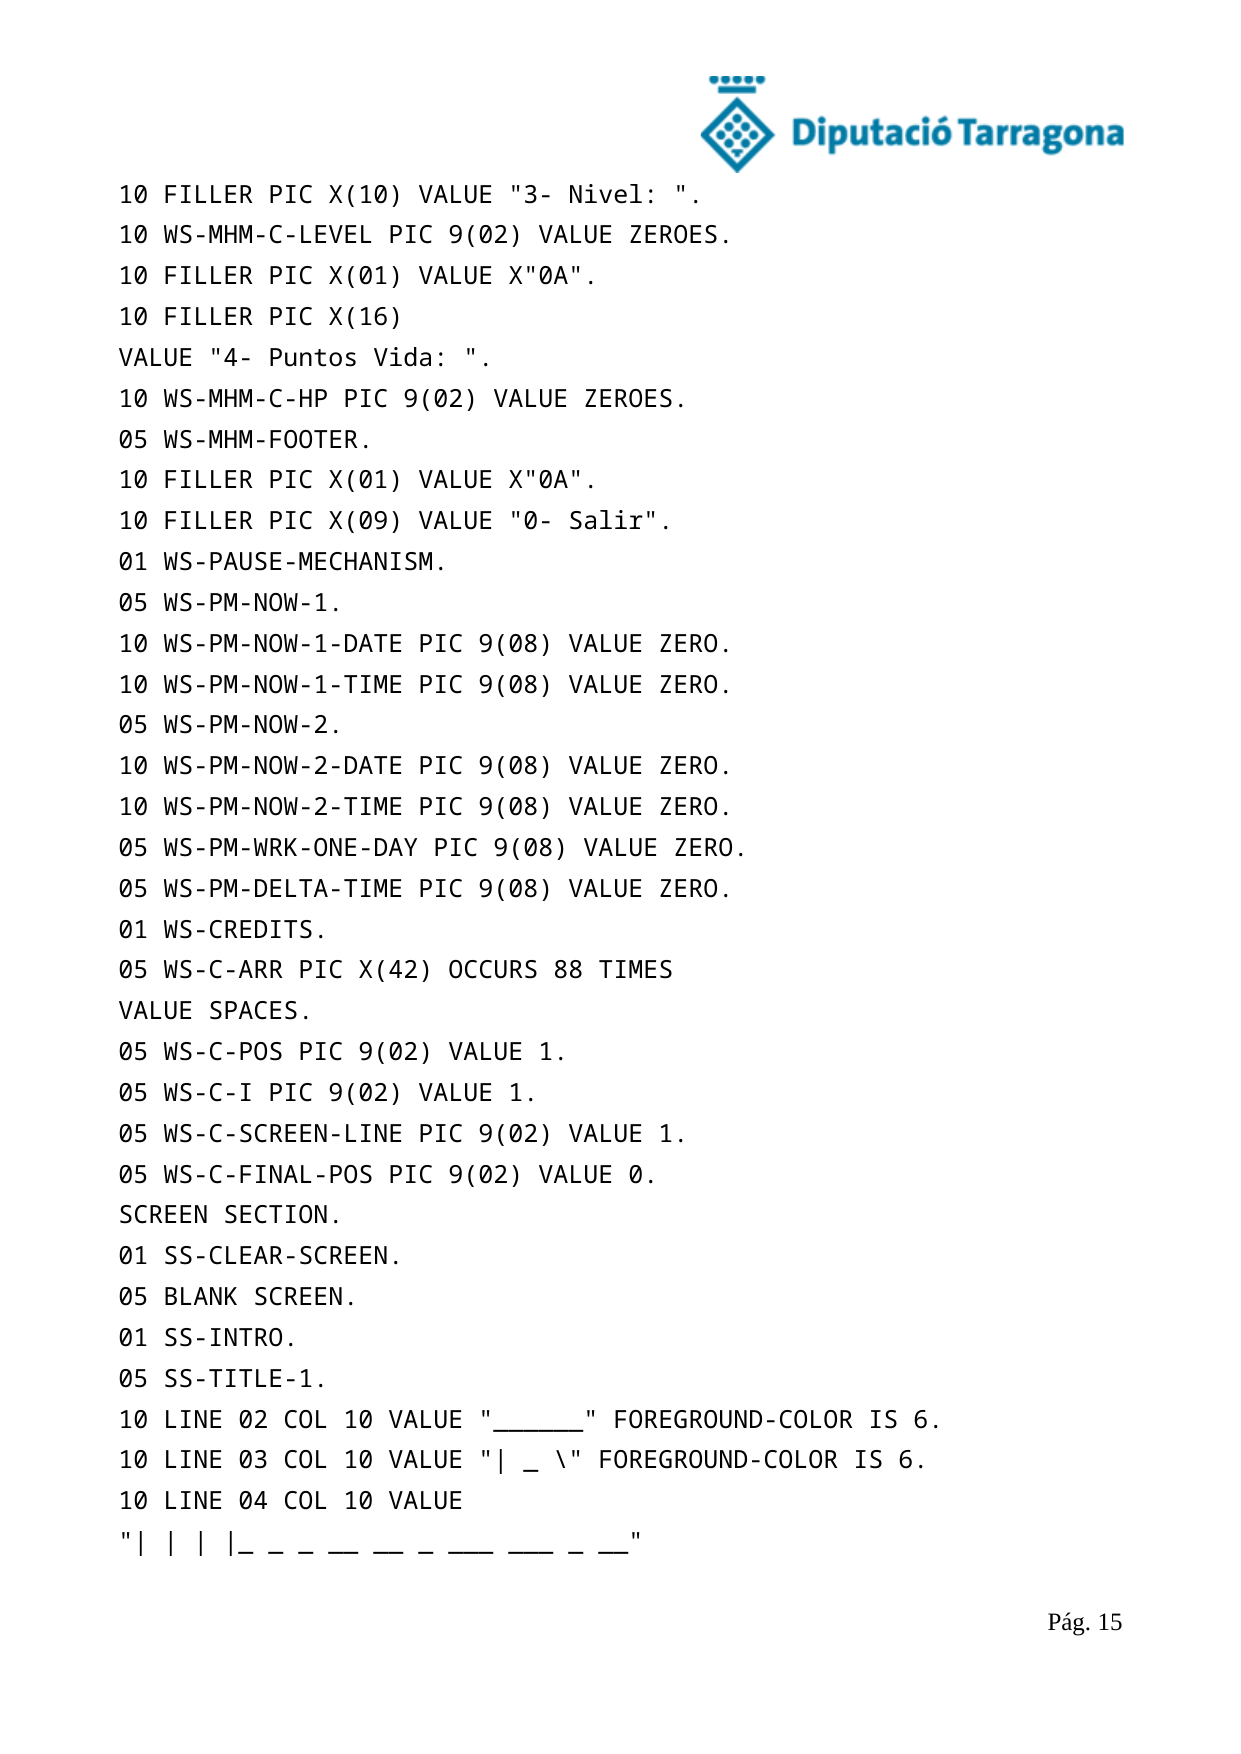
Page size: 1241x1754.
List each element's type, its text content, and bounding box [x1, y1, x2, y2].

text 05 WS-C-SCREEN-LINE PIC 9(02) VALUE 1. [118, 1116, 1122, 1149]
text 10 WS-MHM-C-HP PIC 9(02) VALUE ZEROES. [118, 381, 1122, 414]
text 10 LINE 04 COL 10 VALUE [118, 1483, 1122, 1517]
text 10 WS-MHM-C-LEVEL PIC 9(02) VALUE ZEROES. [118, 217, 1122, 251]
text 05 WS-PM-NOW-2. [118, 707, 1122, 741]
text 10 WS-PM-NOW-1-DATE PIC 9(08) VALUE ZERO. [118, 626, 1122, 659]
text 05 WS-C-ARR PIC X(42) OCCURS 88 TIMES [118, 952, 1122, 986]
text 10 FILLER PIC X(10) VALUE "3- Nivel: ". [118, 176, 1122, 210]
text 10 FILLER PIC X(01) VALUE X"0A". [118, 462, 1122, 496]
text 10 FILLER PIC X(09) VALUE "0- Salir". [118, 503, 1122, 537]
text 01 WS-PAUSE-MECHANISM. [118, 544, 1122, 578]
text 10 WS-PM-NOW-2-TIME PIC 9(08) VALUE ZERO. [118, 789, 1122, 823]
text VALUE "4- Puntos Vida: ". [118, 340, 1122, 374]
text 05 WS-C-I PIC 9(02) VALUE 1. [118, 1075, 1122, 1109]
text 10 FILLER PIC X(16) [118, 299, 1122, 333]
text 05 WS-PM-WRK-ONE-DAY PIC 9(08) VALUE ZERO. [118, 830, 1122, 864]
text 01 WS-CREDITS. [118, 911, 1122, 945]
text 10 WS-PM-NOW-1-TIME PIC 9(08) VALUE ZERO. [118, 666, 1122, 700]
text 01 SS-INTRO. [118, 1320, 1122, 1354]
text VALUE SPACES. [118, 993, 1122, 1027]
text 05 WS-C-FINAL-POS PIC 9(02) VALUE 0. [118, 1156, 1122, 1190]
text 05 WS-PM-DELTA-TIME PIC 9(08) VALUE ZERO. [118, 871, 1122, 904]
text SCREEN SECTION. [118, 1197, 1122, 1231]
text 10 FILLER PIC X(01) VALUE X"0A". [118, 258, 1122, 292]
text 05 BLANK SCREEN. [118, 1279, 1122, 1313]
text 05 WS-PM-NOW-1. [118, 585, 1122, 619]
picture [700, 76, 1124, 173]
text "| | | |_ _ _ __ __ _ ___ ___ _ __" [118, 1524, 1122, 1558]
text 05 SS-TITLE-1. [118, 1361, 1122, 1394]
text 10 WS-PM-NOW-2-DATE PIC 9(08) VALUE ZERO. [118, 748, 1122, 782]
text 01 SS-CLEAR-SCREEN. [118, 1238, 1122, 1272]
text 05 WS-MHM-FOOTER. [118, 421, 1122, 455]
text 10 LINE 02 COL 10 VALUE "______" FOREGROUND-COLOR IS 6. [118, 1401, 1122, 1435]
text 05 WS-C-POS PIC 9(02) VALUE 1. [118, 1034, 1122, 1068]
text 10 LINE 03 COL 10 VALUE "| _ \" FOREGROUND-COLOR IS 6. [118, 1442, 1122, 1476]
